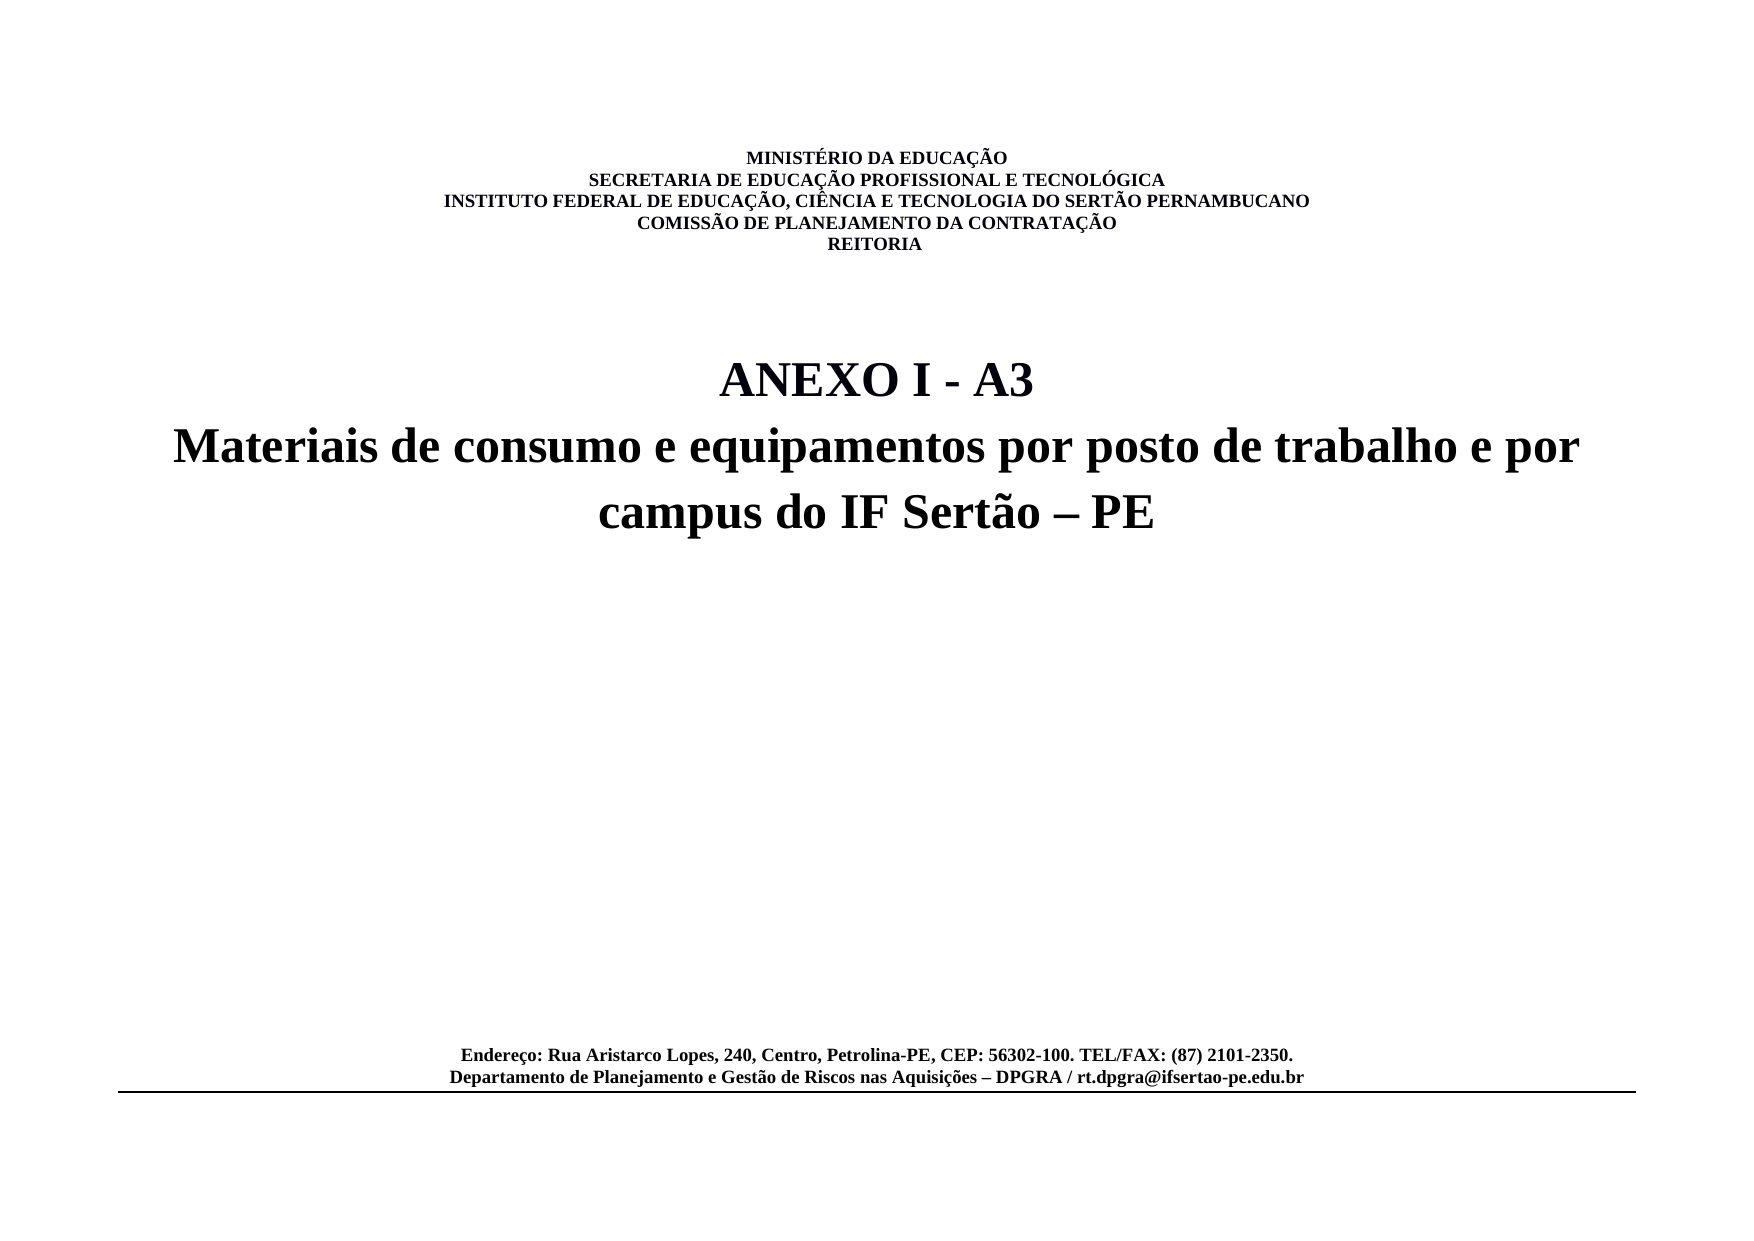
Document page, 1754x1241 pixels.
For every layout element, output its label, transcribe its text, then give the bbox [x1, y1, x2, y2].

text Materiais de consumo e equipamentos por posto de trabalho e por campus do IF Sertão – PE [118, 416, 1636, 540]
text ANEXO I - A3 [118, 350, 1636, 408]
